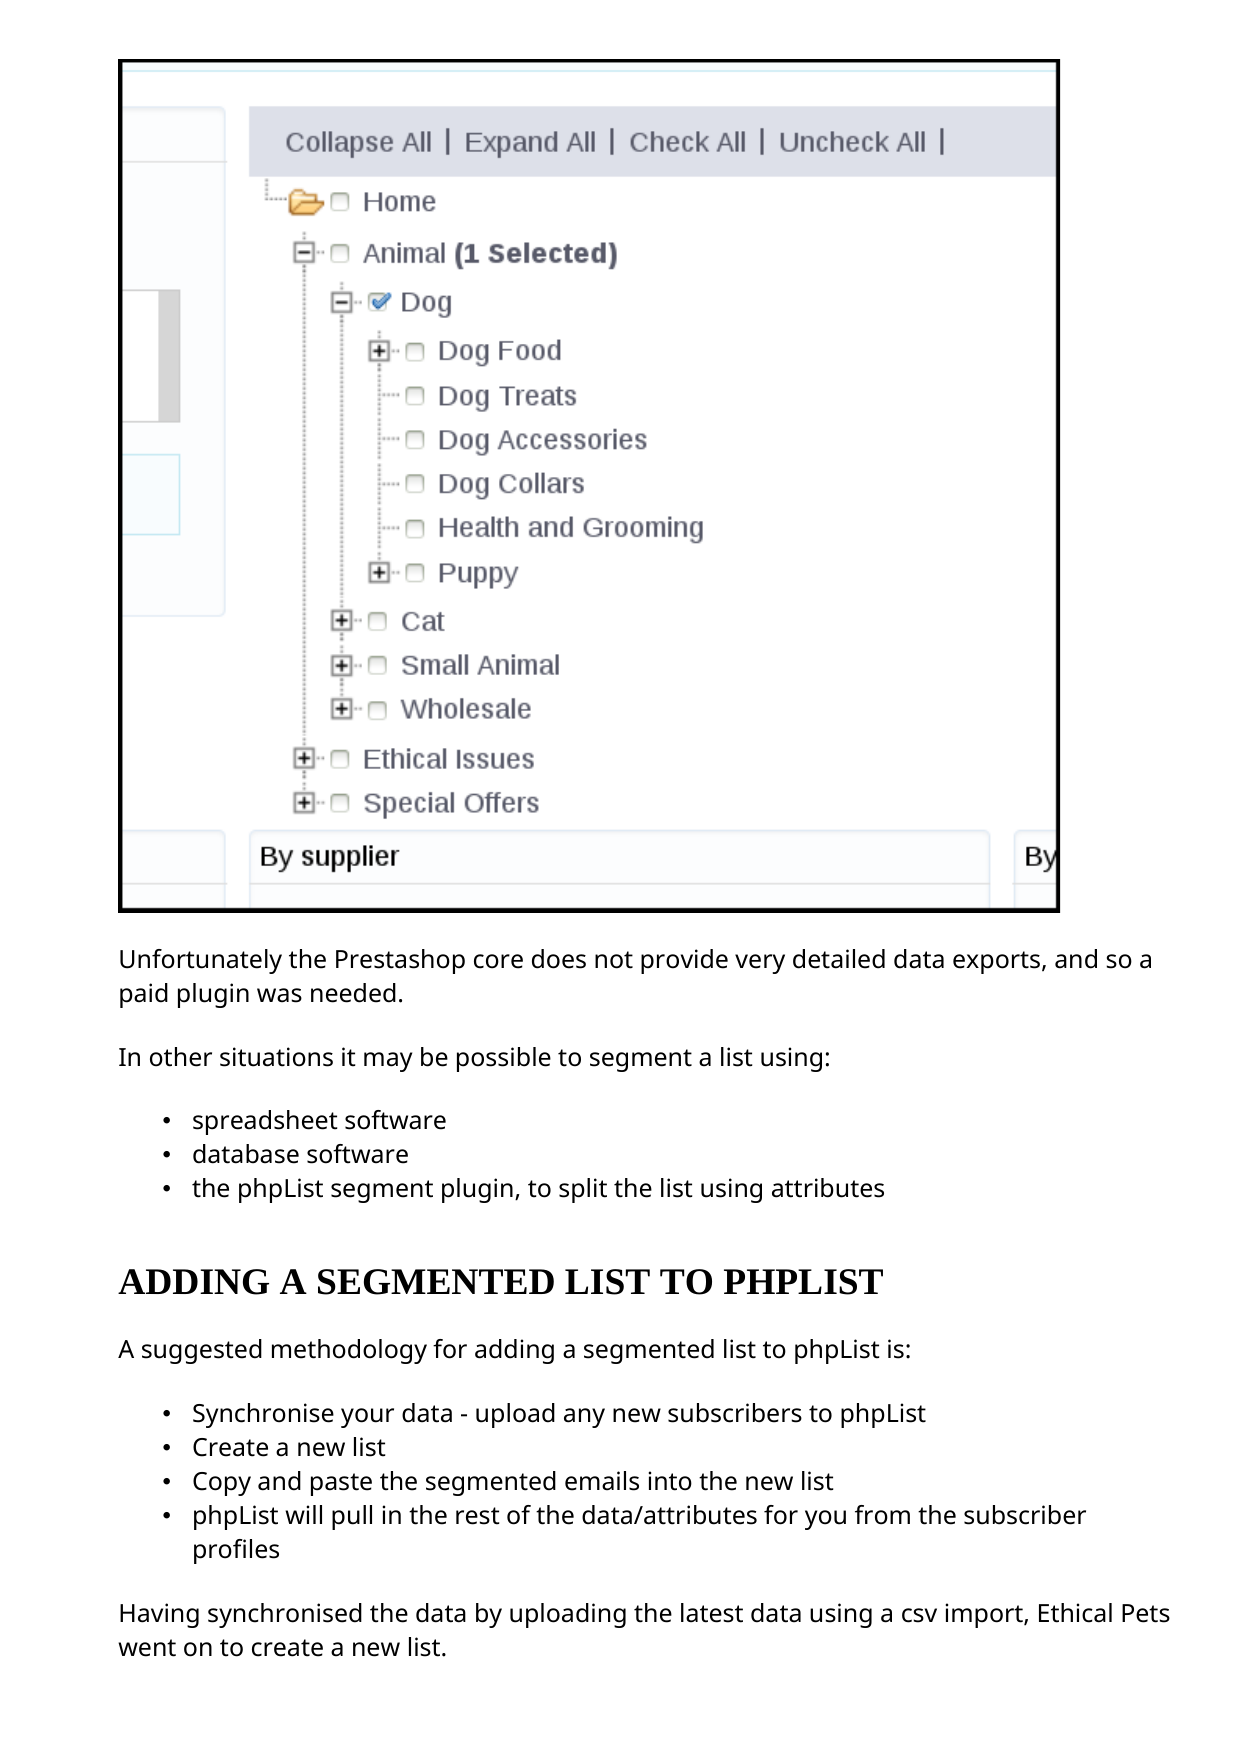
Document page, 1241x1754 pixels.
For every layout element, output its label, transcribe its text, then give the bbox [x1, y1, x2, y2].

subtitle Adding a segmented list to phpList [118, 1259, 1181, 1303]
list Copy and paste the segmented emails into the new list [162, 1464, 1181, 1498]
list Synchronise your data - upload any new subscribers to phpList [162, 1396, 1181, 1430]
text Having synchronised the data by uploading the latest data using a csv import, Ethical Pets went on to create a new list. [118, 1595, 1181, 1663]
text Unfortunately the Prestashop core does not provide very detailed data exports, and so a paid plugin was needed. [118, 942, 1181, 1010]
picture [118, 59, 1061, 913]
list Create a new list [162, 1430, 1181, 1464]
text In other situations it may be possible to segment a list using: [118, 1039, 1181, 1073]
text A suggested methodology for adding a segmented list to phpList is: [118, 1332, 1181, 1366]
list the phpList segment plugin, to split the list using attributes [162, 1171, 1181, 1205]
list database software [162, 1137, 1181, 1171]
list phpList will pull in the rest of the data/attributes for you from the subscriber profiles [162, 1498, 1181, 1566]
list spreadsheet software [162, 1103, 1181, 1137]
